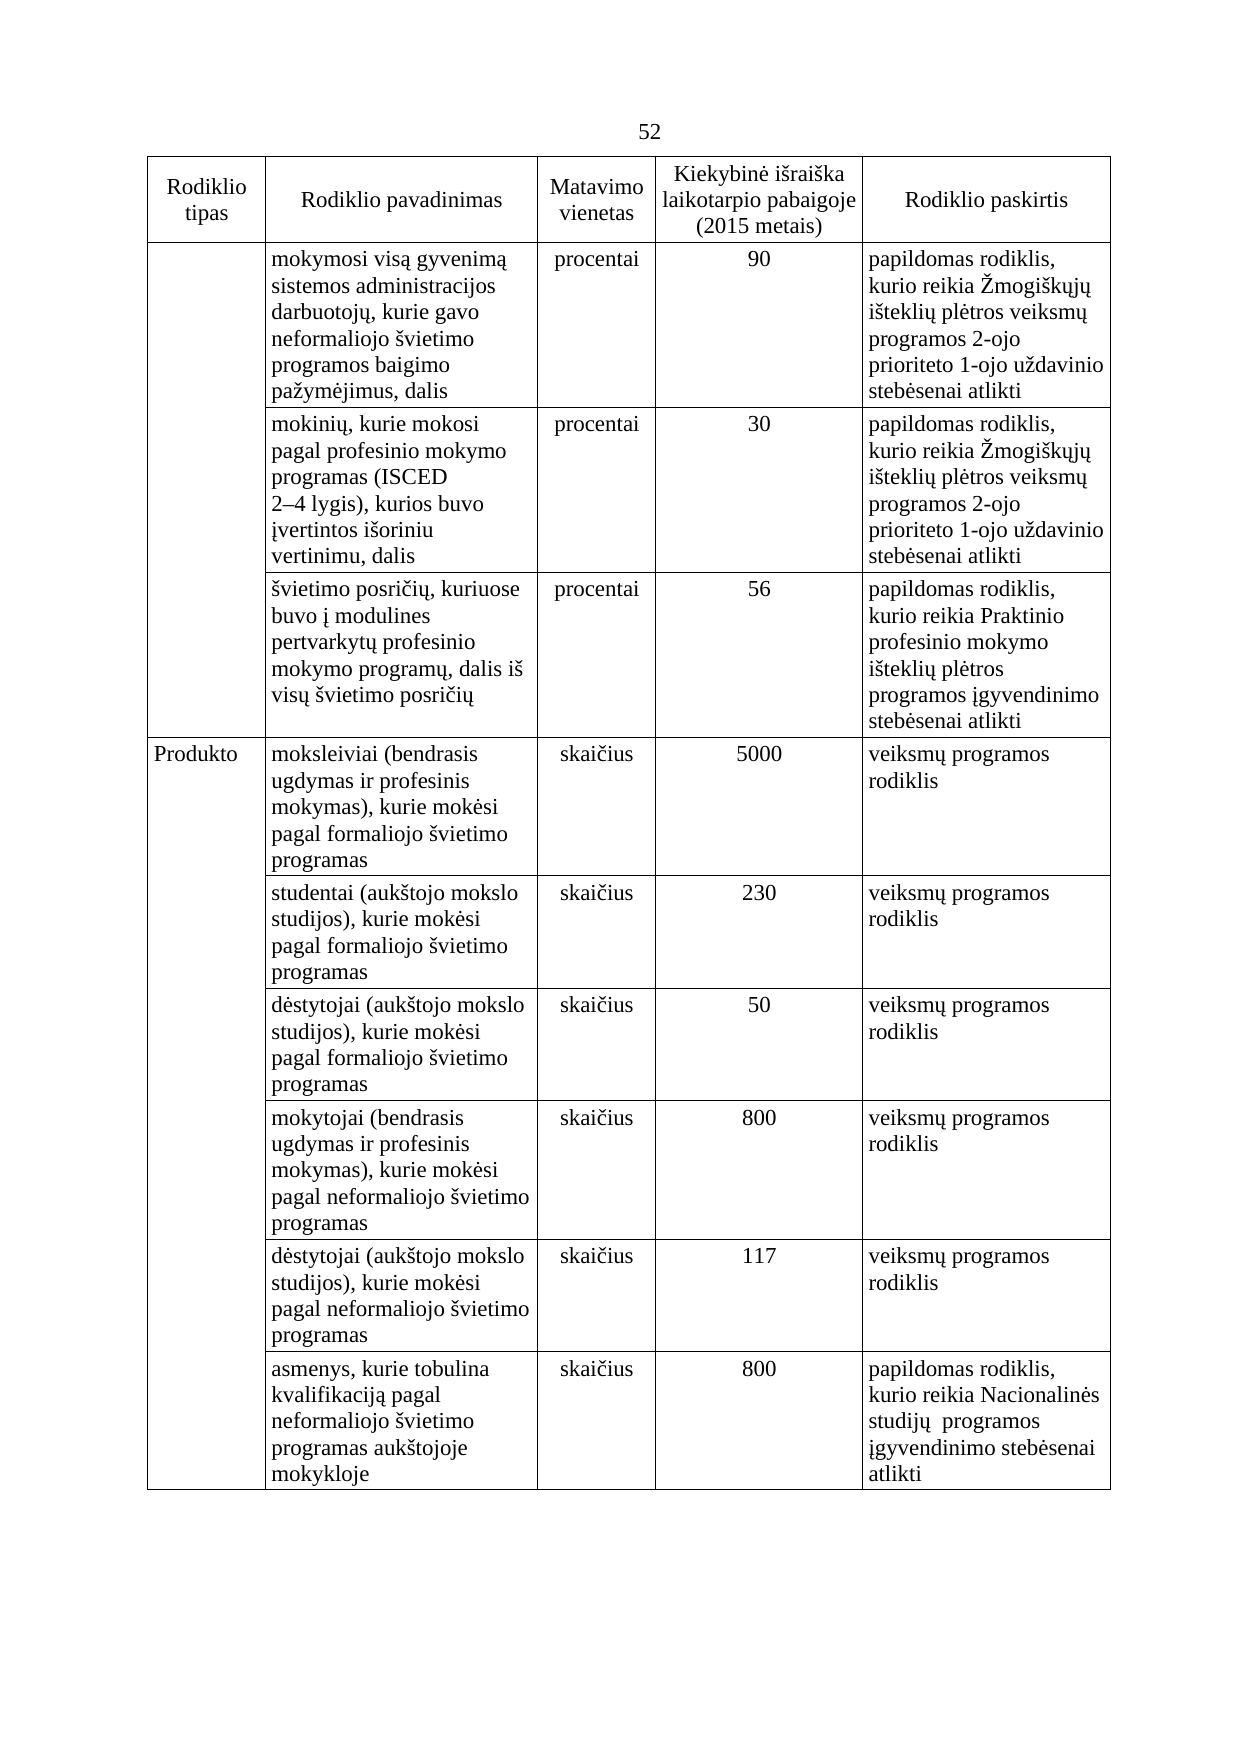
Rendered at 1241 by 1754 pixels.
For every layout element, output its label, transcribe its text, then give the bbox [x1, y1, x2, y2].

table_cell 800 [656, 1101, 862, 1238]
table_cell švietimo posričių, kuriuose buvo į modulines pertvarkytų profesinio mokymo programų, dalis iš visų švietimo posričių [266, 573, 537, 737]
table_cell moksleiviai (bendrasis ugdymas ir profesinis mokymas), kurie mokėsi pagal formaliojo švietimo programas [266, 738, 537, 875]
table_cell [148, 243, 265, 737]
table_cell veiksmų programos rodiklis [863, 989, 1110, 1100]
table_cell veiksmų programos rodiklis [863, 738, 1110, 875]
table_cell skaičius [538, 1352, 655, 1489]
table_cell dėstytojai (aukštojo mokslo studijos), kurie mokėsi pagal formaliojo švietimo programas [266, 989, 537, 1100]
table_cell veiksmų programos rodiklis [863, 1101, 1110, 1238]
table_cell veiksmų programos rodiklis [863, 876, 1110, 987]
table_cell procentai [538, 573, 655, 737]
table_cell 5000 [656, 738, 862, 875]
table_cell mokytojai (bendrasis ugdymas ir profesinis mokymas), kurie mokėsi pagal neformaliojo švietimo programas [266, 1101, 537, 1238]
table_cell papildomas rodiklis, kurio reikia Nacionalinės studijų programos įgyvendinimo stebėsenai atlikti [863, 1352, 1110, 1489]
table_cell 90 [656, 243, 862, 407]
table_header Rodiklio pavadinimas [266, 157, 537, 242]
table_cell procentai [538, 243, 655, 407]
table_cell procentai [538, 408, 655, 572]
table_cell studentai (aukštojo mokslo studijos), kurie mokėsi pagal formaliojo švietimo programas [266, 876, 537, 987]
table_cell skaičius [538, 1240, 655, 1351]
table_cell 30 [656, 408, 862, 572]
table_cell papildomas rodiklis, kurio reikia Praktinio profesinio mokymo išteklių plėtros programos įgyvendinimo stebėsenai atlikti [863, 573, 1110, 737]
table_cell 56 [656, 573, 862, 737]
table_cell dėstytojai (aukštojo mokslo studijos), kurie mokėsi pagal neformaliojo švietimo programas [266, 1240, 537, 1351]
table_cell skaičius [538, 989, 655, 1100]
table_header Rodiklio tipas [148, 157, 265, 242]
table_cell skaičius [538, 1101, 655, 1238]
table_cell mokymosi visą gyvenimą sistemos administracijos darbuotojų, kurie gavo neformaliojo švietimo programos baigimo pažymėjimus, dalis [266, 243, 537, 407]
table_cell 230 [656, 876, 862, 987]
table_header Rodiklio paskirtis [863, 157, 1110, 242]
table_cell papildomas rodiklis, kurio reikia Žmogiškųjų išteklių plėtros veiksmų programos 2-ojo prioriteto 1-ojo uždavinio stebėsenai atlikti [863, 243, 1110, 407]
table_cell 50 [656, 989, 862, 1100]
table_header Kiekybinė išraiška laikotarpio pabaigoje (2015 metais) [656, 157, 862, 242]
table_cell mokinių, kurie mokosi pagal profesinio mokymo programas (ISCED 2–4 lygis), kurios buvo įvertintos išoriniu vertinimu, dalis [266, 408, 537, 572]
table_cell 117 [656, 1240, 862, 1351]
table_header Matavimo vienetas [538, 157, 655, 242]
table_cell skaičius [538, 738, 655, 875]
table_cell papildomas rodiklis, kurio reikia Žmogiškųjų išteklių plėtros veiksmų programos 2-ojo prioriteto 1-ojo uždavinio stebėsenai atlikti [863, 408, 1110, 572]
table_cell Produkto [148, 738, 265, 1489]
table_cell 800 [656, 1352, 862, 1489]
table_cell asmenys, kurie tobulina kvalifikaciją pagal neformaliojo švietimo programas aukštojoje mokykloje [266, 1352, 537, 1489]
table_cell veiksmų programos rodiklis [863, 1240, 1110, 1351]
table_cell skaičius [538, 876, 655, 987]
